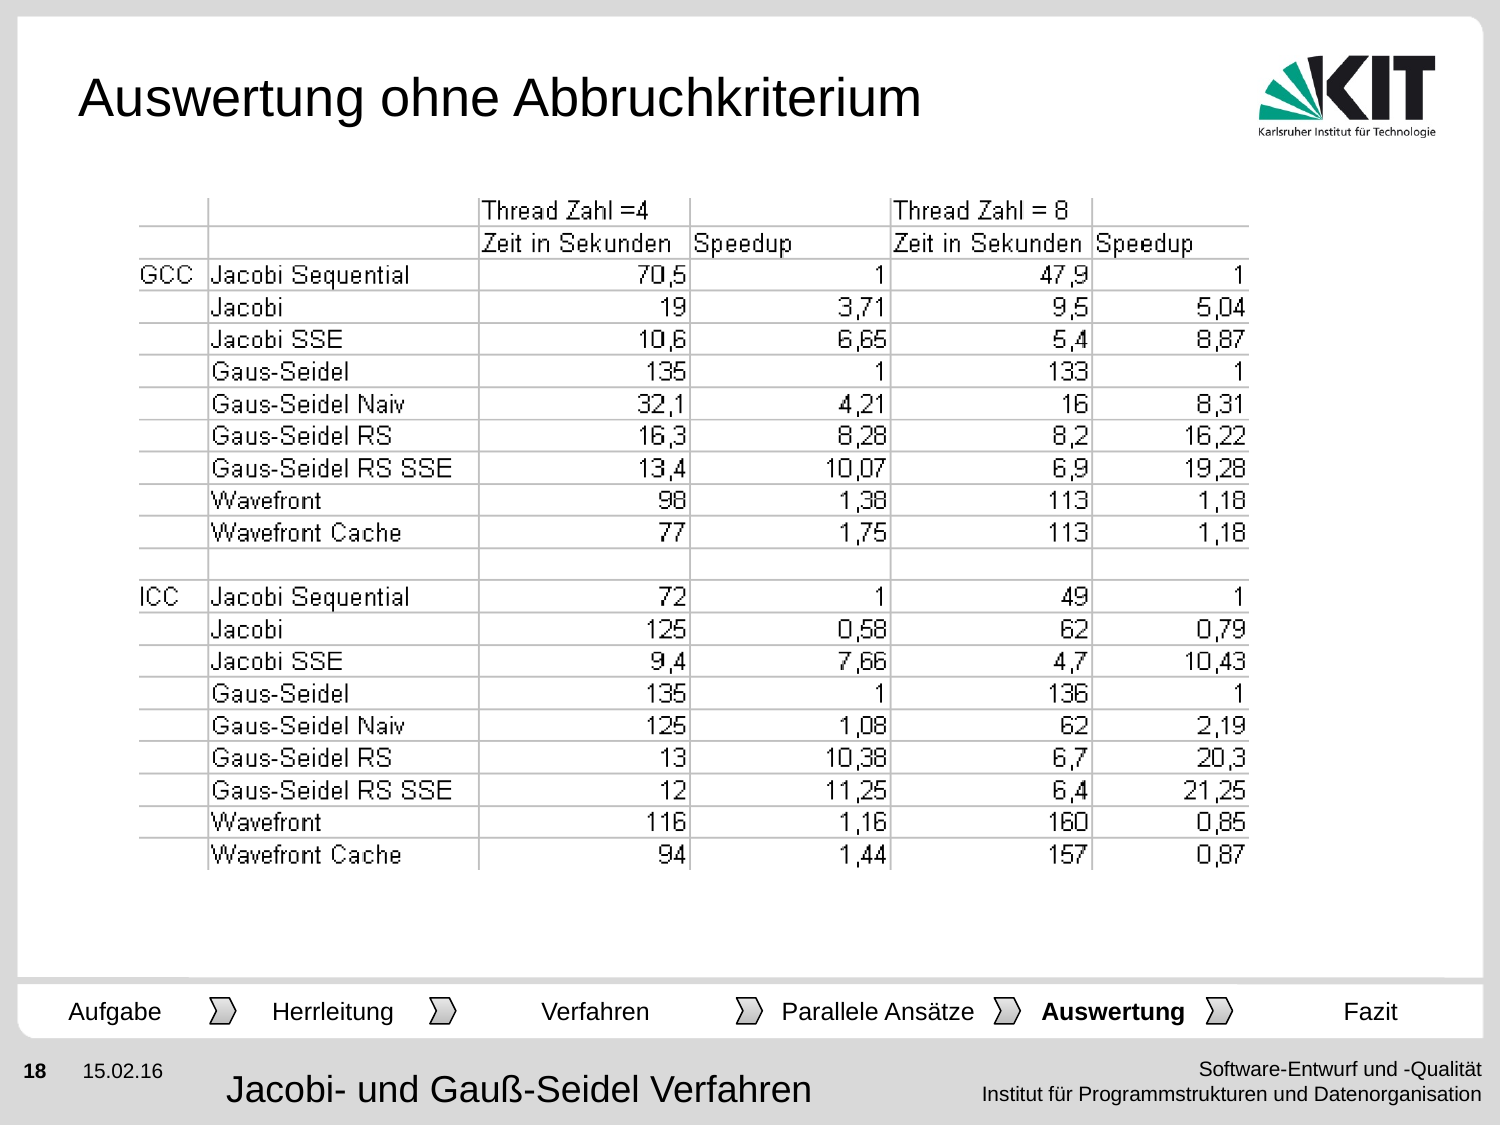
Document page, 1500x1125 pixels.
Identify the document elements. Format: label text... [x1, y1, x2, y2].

title Auswertung ohne Abbruchkriterium [64, 54, 1198, 147]
text_box Fazit [1328, 988, 1413, 1033]
picture [0, 0, 1500, 1125]
footer Jacobi- und Gauß-Seidel Verfahren [211, 1057, 957, 1117]
text_box Verfahren [526, 988, 666, 1033]
text_box [1206, 997, 1233, 1024]
text_box Parallele Ansätze [766, 988, 991, 1033]
list [64, 196, 1436, 975]
text_box [994, 997, 1021, 1024]
text_box [209, 997, 236, 1024]
text_box [736, 997, 763, 1024]
text_box Auswertung [1026, 988, 1201, 1033]
text_box Aufgabe [53, 988, 177, 1033]
text_box [429, 997, 456, 1024]
text_box Herrleitung [257, 988, 410, 1033]
